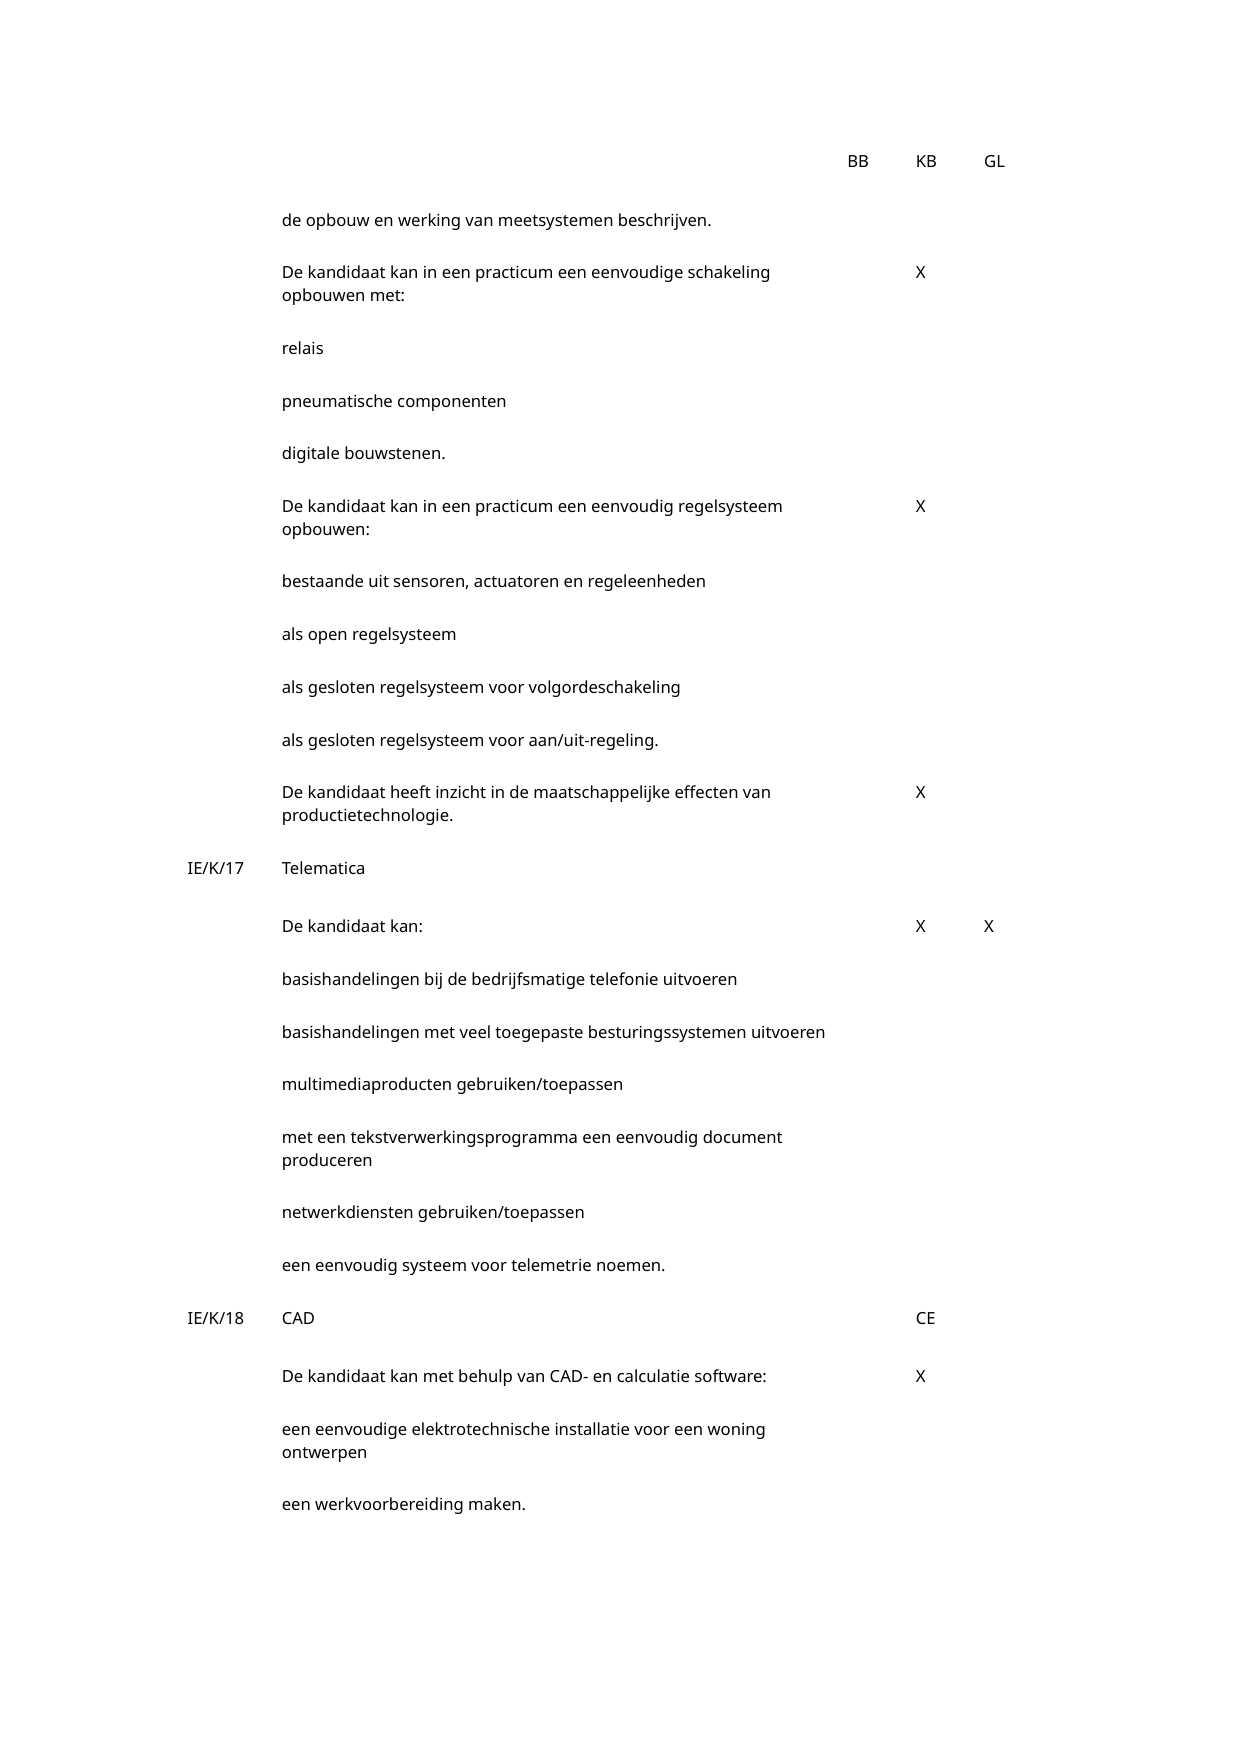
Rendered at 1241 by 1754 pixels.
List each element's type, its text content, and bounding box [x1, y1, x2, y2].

table_cell [847, 856, 916, 915]
table_cell IE/K/17 [188, 856, 282, 915]
table_cell [188, 915, 282, 1306]
table_header BB [847, 150, 916, 208]
table_cell [984, 781, 1053, 856]
table_cell [984, 1306, 1053, 1365]
table_cell [916, 209, 984, 261]
table_cell CAD [282, 1306, 847, 1365]
table_cell [847, 781, 916, 856]
table_cell X [916, 495, 984, 781]
table_cell [188, 781, 282, 856]
table_header [282, 150, 847, 208]
table_cell de opbouw en werking van meetsystemen beschrijven. [282, 209, 847, 261]
table_cell [984, 1365, 1053, 1546]
table_cell [847, 915, 916, 1306]
table_header GL [984, 150, 1053, 208]
table_cell De kandidaat kan in een practicum een eenvoudige schakeling opbouwen met: relais pneumatische componenten digitale bouwstenen. [282, 261, 847, 495]
table_cell [188, 261, 282, 495]
table_cell X [916, 261, 984, 495]
table_cell [188, 495, 282, 781]
table_cell X [916, 781, 984, 856]
table_cell X [916, 1365, 984, 1546]
table_cell [984, 856, 1053, 915]
table_cell [188, 209, 282, 261]
table_cell [847, 495, 916, 781]
table_header [188, 150, 282, 208]
table_cell De kandidaat kan: basishandelingen bij de bedrijfsmatige telefonie uitvoeren basishandelingen met veel toegepaste besturingssystemen uitvoeren multimediaproducten gebruiken/toepassen met een tekstverwerkingsprogramma een eenvoudig document produceren netwerkdiensten gebruiken/toepassen een eenvoudig systeem voor telemetrie noemen. [282, 915, 847, 1306]
table_cell De kandidaat kan met behulp van CAD- en calculatie software: een eenvoudige elektrotechnische installatie voor een woning ontwerpen een werkvoorbereiding maken. [282, 1365, 847, 1546]
table_cell [188, 1365, 282, 1546]
table_cell [847, 1365, 916, 1546]
table_cell X [916, 915, 984, 1306]
table_cell IE/K/18 [188, 1306, 282, 1365]
table_header KB [916, 150, 984, 208]
table_cell [984, 495, 1053, 781]
table_cell [916, 856, 984, 915]
table_cell De kandidaat heeft inzicht in de maatschappelijke effecten van productietechnologie. [282, 781, 847, 856]
table_cell [847, 1306, 916, 1365]
table_cell [984, 209, 1053, 261]
table_cell De kandidaat kan in een practicum een eenvoudig regelsysteem opbouwen: bestaande uit sensoren, actuatoren en regeleenheden als open regelsysteem als gesloten regelsysteem voor volgordeschakeling als gesloten regelsysteem voor aan/uit-regeling. [282, 495, 847, 781]
table_cell CE [916, 1306, 984, 1365]
table_cell [847, 209, 916, 261]
table_cell X [984, 915, 1053, 1306]
table_cell [984, 261, 1053, 495]
table_cell [847, 261, 916, 495]
table_cell Telematica [282, 856, 847, 915]
